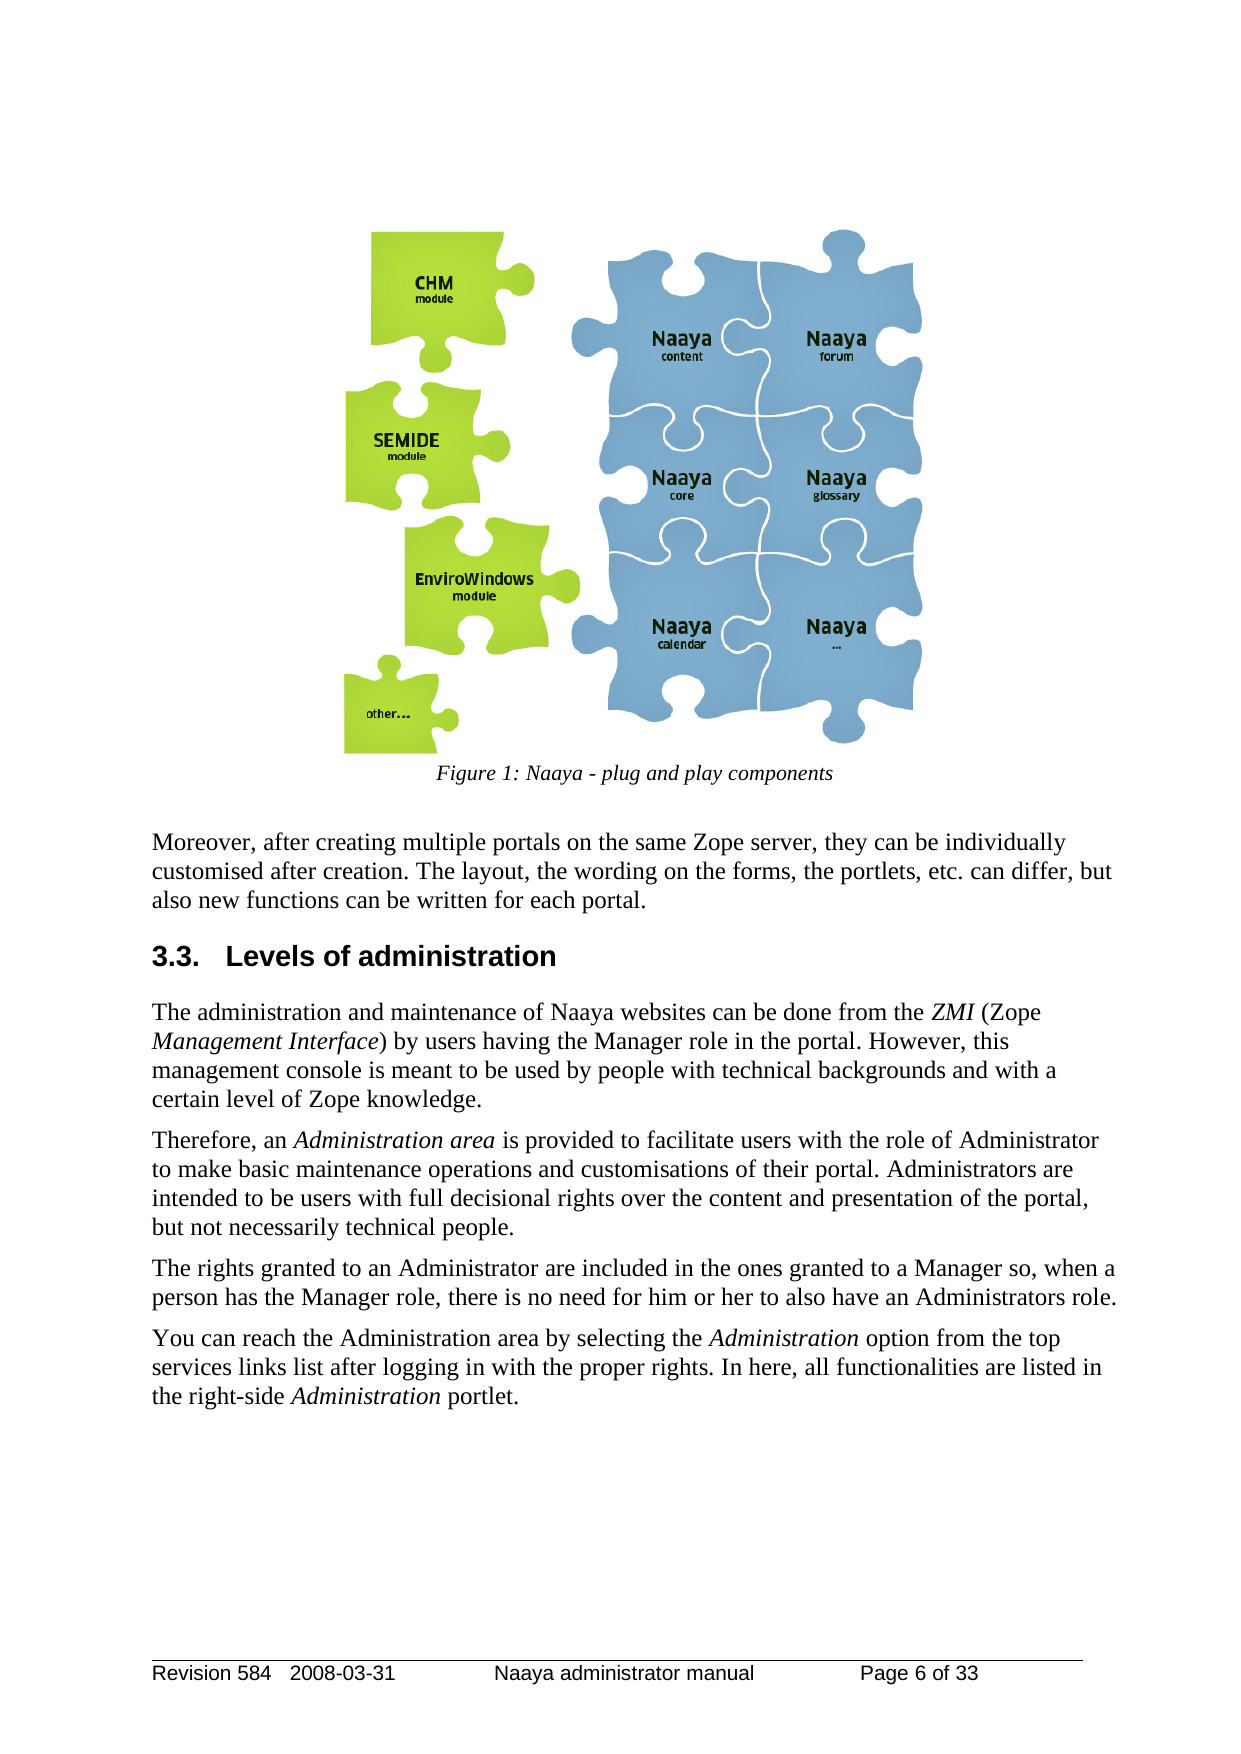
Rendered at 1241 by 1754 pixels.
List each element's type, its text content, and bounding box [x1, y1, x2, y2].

subtitle Levels of administration [152, 938, 1120, 972]
text You can reach the Administration area by selecting the Administration option from the top services links list after logging in with the proper rights. In here, all functionalities are listed in the right-side Administration portlet. [152, 1323, 1120, 1410]
text Therefore, an Administration area is provided to facilitate users with the role of Administrator to make basic maintenance operations and customisations of their portal. Administrators are intended to be users with full decisional rights over the content and presentation of the portal, but not necessarily technical people. [152, 1125, 1120, 1241]
text The administration and maintenance of Naaya websites can be done from the ZMI (Zope Management Interface) by users having the Manager role in the portal. However, this management console is meant to be used by people with technical backgrounds and with a certain level of Zope knowledge. [152, 997, 1120, 1113]
picture [337, 222, 936, 761]
text Figure 1: Naaya - plug and play components [337, 761, 935, 786]
text The rights granted to an Administrator are included in the ones granted to a Manager so, when a person has the Manager role, there is no need for him or her to also have an Administrators role. [152, 1253, 1120, 1311]
text Moreover, after creating multiple portals on the same Zope server, they can be individually customised after creation. The layout, the wording on the forms, the portlets, etc. can differ, but also new functions can be written for each portal. [152, 827, 1120, 914]
